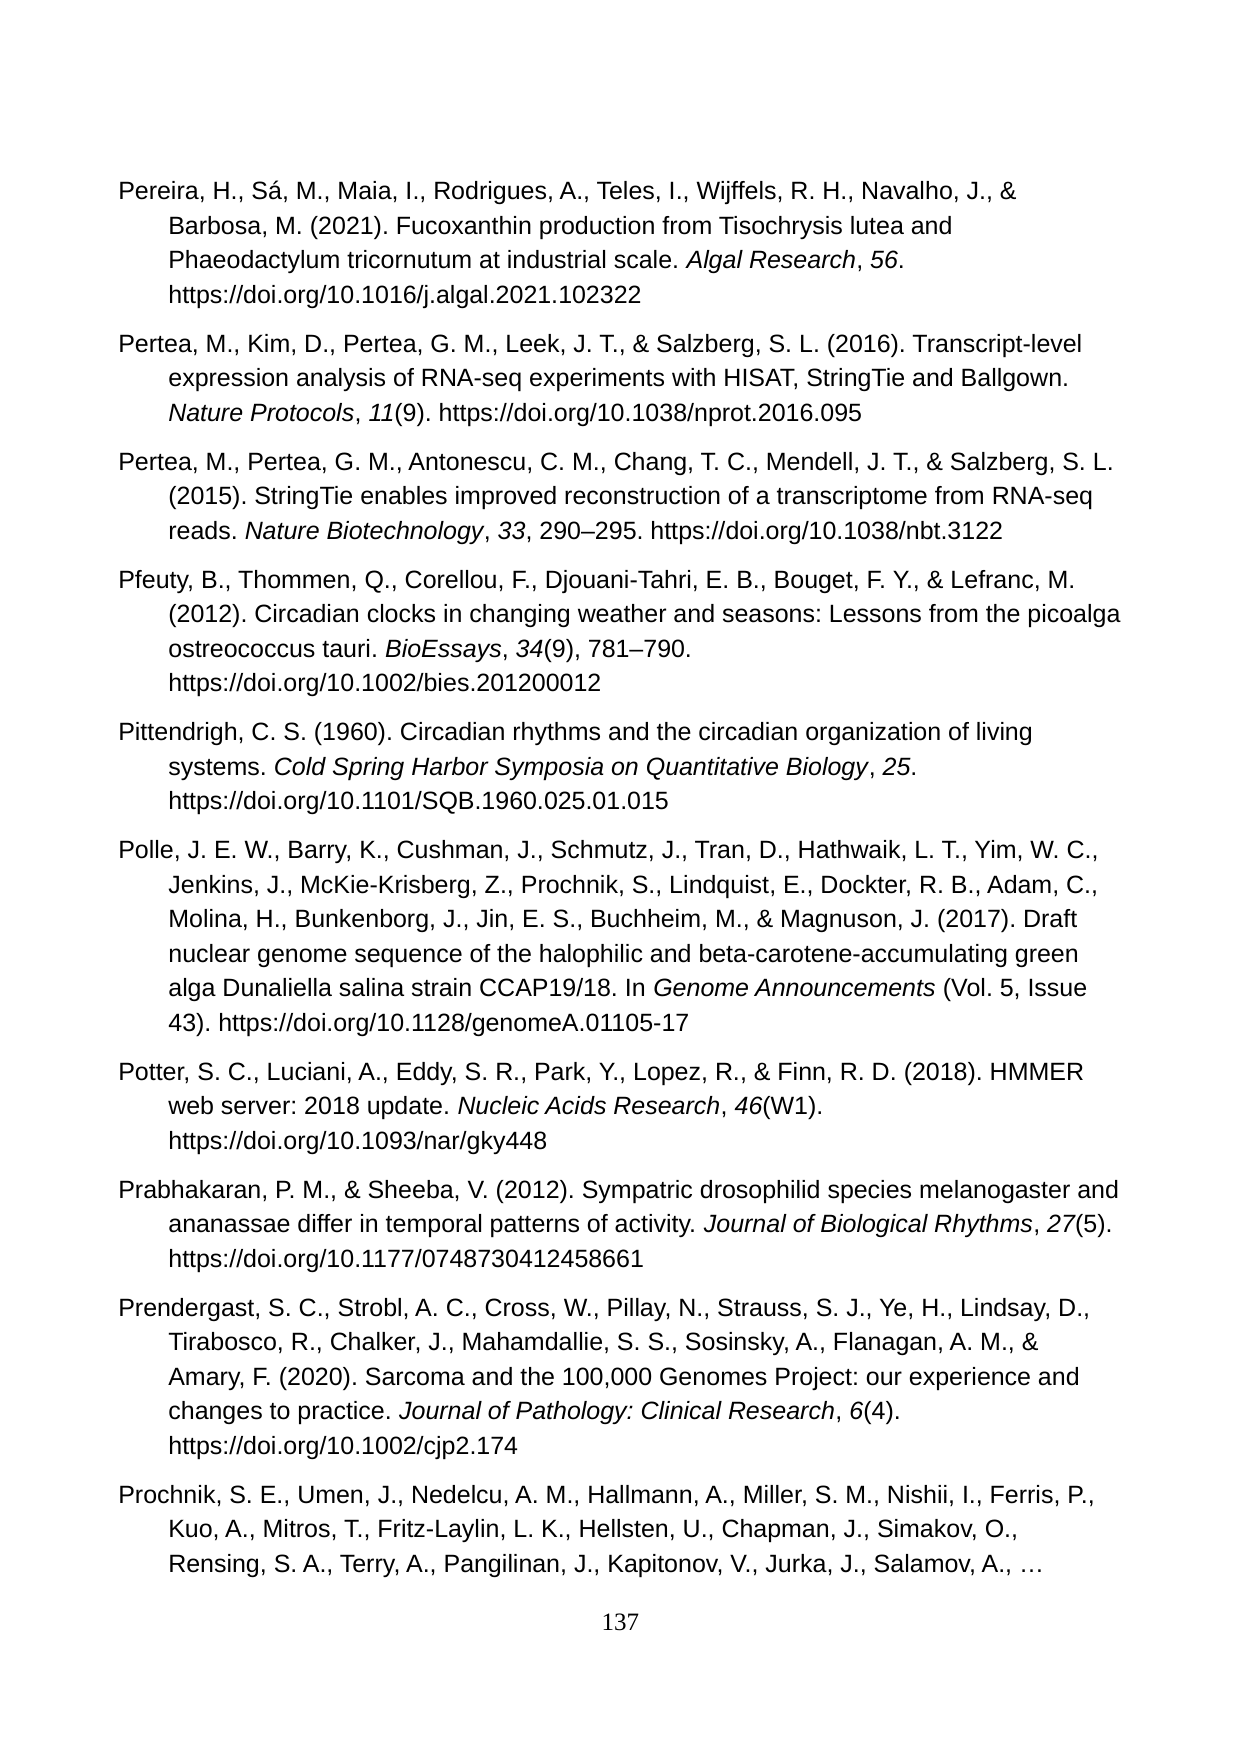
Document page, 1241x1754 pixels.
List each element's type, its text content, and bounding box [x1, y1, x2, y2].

text Prochnik, S. E., Umen, J., Nedelcu, A. M., Hallmann, A., Miller, S. M., Nishii, I., Ferris, P., Kuo, A., Mitros, T., Fritz-Laylin, L. K., Hellsten, U., Chapman, J., Simakov, O., Rensing, S. A., Terry, A., Pangilinan, J., Kapitonov, V., Jurka, J., Salamov, A., … [118, 1480, 1122, 1578]
text Pertea, M., Pertea, G. M., Antonescu, C. M., Chang, T. C., Mendell, J. T., & Salzberg, S. L. (2015). StringTie enables improved reconstruction of a transcriptome from RNA-seq reads. Nature Biotechnology, 33, 290–295. https://doi.org/10.1038/nbt.3122 [118, 447, 1122, 544]
text Pereira, H., Sá, M., Maia, I., Rodrigues, A., Teles, I., Wijffels, R. H., Navalho, J., & Barbosa, M. (2021). Fucoxanthin production from Tisochrysis lutea and Phaeodactylum tricornutum at industrial scale. Algal Research, 56. https://doi.org/10.1016/j.algal.2021.102322 [118, 176, 1122, 308]
text Prendergast, S. C., Strobl, A. C., Cross, W., Pillay, N., Strauss, S. J., Ye, H., Lindsay, D., Tirabosco, R., Chalker, J., Mahamdallie, S. S., Sosinsky, A., Flanagan, A. M., & Amary, F. (2020). Sarcoma and the 100,000 Genomes Project: our experience and changes to practice. Journal of Pathology: Clinical Research, 6(4). https://doi.org/10.1002/cjp2.174 [118, 1293, 1122, 1459]
text Prabhakaran, P. M., & Sheeba, V. (2012). Sympatric drosophilid species melanogaster and ananassae differ in temporal patterns of activity. Journal of Biological Rhythms, 27(5). https://doi.org/10.1177/0748730412458661 [118, 1175, 1122, 1273]
text Potter, S. C., Luciani, A., Eddy, S. R., Park, Y., Lopez, R., & Finn, R. D. (2018). HMMER web server: 2018 update. Nucleic Acids Research, 46(W1). https://doi.org/10.1093/nar/gky448 [118, 1057, 1122, 1154]
text Pfeuty, B., Thommen, Q., Corellou, F., Djouani-Tahri, E. B., Bouget, F. Y., & Lefranc, M. (2012). Circadian clocks in changing weather and seasons: Lessons from the picoalga ostreococcus tauri. BioEssays, 34(9), 781–790. https://doi.org/10.1002/bies.201200012 [118, 565, 1122, 697]
text Pertea, M., Kim, D., Pertea, G. M., Leek, J. T., & Salzberg, S. L. (2016). Transcript-level expression analysis of RNA-seq experiments with HISAT, StringTie and Ballgown. Nature Protocols, 11(9). https://doi.org/10.1038/nprot.2016.095 [118, 329, 1122, 427]
text Polle, J. E. W., Barry, K., Cushman, J., Schmutz, J., Tran, D., Hathwaik, L. T., Yim, W. C., Jenkins, J., McKie-Krisberg, Z., Prochnik, S., Lindquist, E., Dockter, R. B., Adam, C., Molina, H., Bunkenborg, J., Jin, E. S., Buchheim, M., & Magnuson, J. (2017). Draft nuclear genome sequence of the halophilic and beta-carotene-accumulating green alga Dunaliella salina strain CCAP19/18. In Genome Announcements (Vol. 5, Issue 43). https://doi.org/10.1128/genomeA.01105-17 [118, 835, 1122, 1037]
text Pittendrigh, C. S. (1960). Circadian rhythms and the circadian organization of living systems. Cold Spring Harbor Symposia on Quantitative Biology, 25. https://doi.org/10.1101/SQB.1960.025.01.015 [118, 717, 1122, 815]
